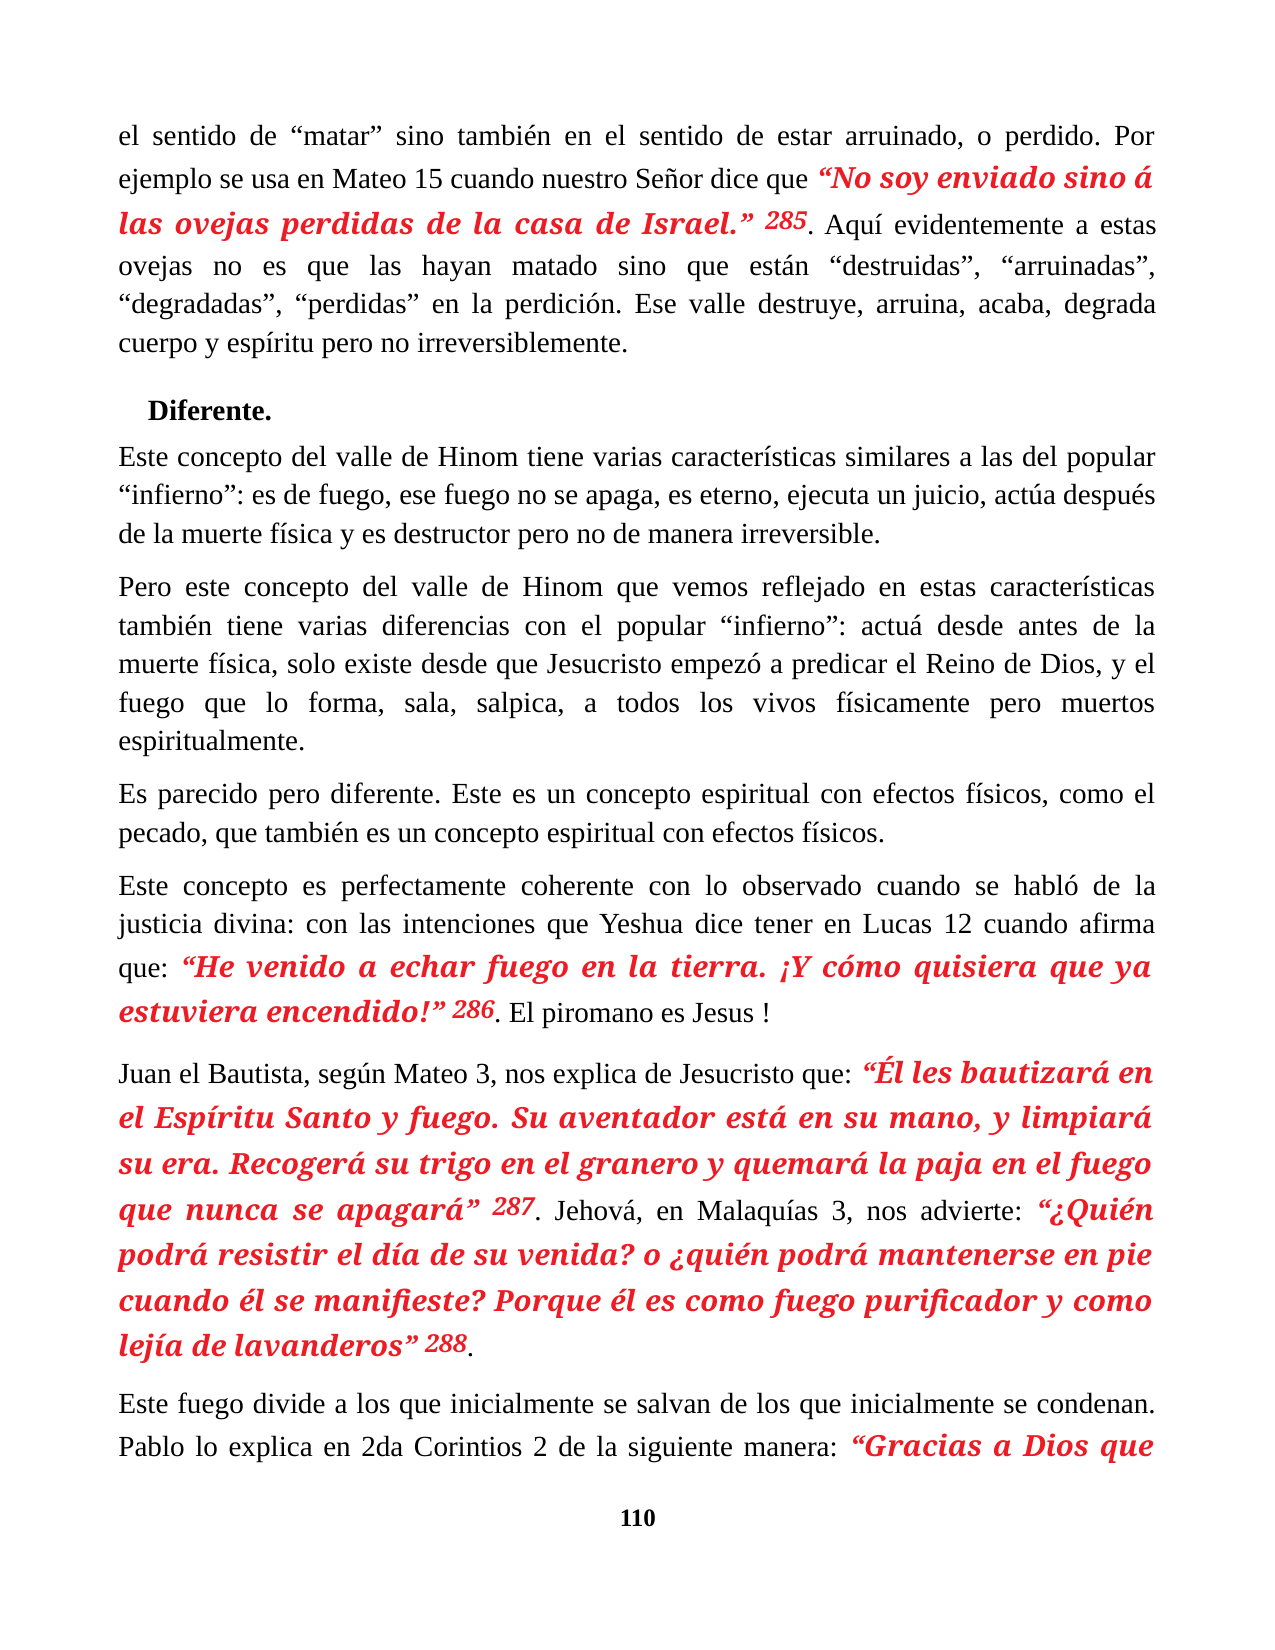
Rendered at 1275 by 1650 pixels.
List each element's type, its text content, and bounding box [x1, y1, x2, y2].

subtitle Diferente. [148, 393, 1157, 426]
text Es parecido pero diferente. Este es un concepto espiritual con efectos físicos, como el pecado, que también es un concepto espiritual con efectos físicos. [118, 776, 1157, 848]
text Este concepto del valle de Hinom tiene varias características similares a las del popular “infierno”: es de fuego, ese fuego no se apaga, es eterno, ejecuta un juicio, actúa después de la muerte física y es destructor pero no de manera irreversible. [118, 439, 1157, 549]
text Este concepto es perfectamente coherente con lo observado cuando se habló de la justicia divina: con las intenciones que Yeshua dice tener en Lucas 12 cuando afirma que: “He venido a echar fuego en la tierra. ¡Y cómo quisiera que ya estuviera encendido!” . El piromano es Jesus ! [118, 868, 1157, 1031]
text el sentido de “matar” sino también en el sentido de estar arruinado, o perdido. Por ejemplo se usa en Mateo 15 cuando nuestro Señor dice que “No soy enviado sino á las ovejas perdidas de la casa de Israel.” . Aquí evidentemente a estas ovejas no es que las hayan matado sino que están “destruidas”, “arruinadas”, “degradadas”, “perdidas” en la perdición. Ese valle destruye, arruina, acaba, degrada cuerpo y espíritu pero no irreversiblemente. [118, 118, 1157, 358]
text Pero este concepto del valle de Hinom que vemos reflejado en estas características también tiene varias diferencias con el popular “infierno”: actuá desde antes de la muerte física, solo existe desde que Jesucristo empezó a predicar el Reino de Dios, y el fuego que lo forma, sala, salpica, a todos los vivos físicamente pero muertos espiritualmente. [118, 569, 1157, 757]
text Este fuego divide a los que inicialmente se salvan de los que inicialmente se condenan. Pablo lo explica en 2da Corintios 2 de la siguiente manera: “Gracias a Dios que [118, 1386, 1157, 1465]
text Juan el Bautista, según Mateo 3, nos explica de Jesucristo que: “Él les bautizará en el Espíritu Santo y fuego. Su aventador está en su mano, y limpiará su era. Recogerá su trigo en el granero y quemará la paja en el fuego que nunca se apagará” . Jehová, en Malaquías 3, nos advierte: “¿Quién podrá resistir el día de su venida? o ¿quién podrá mantenerse en pie cuando él se manifieste? Porque él es como fuego purificador y como lejía de lavanderos” . [118, 1052, 1157, 1365]
